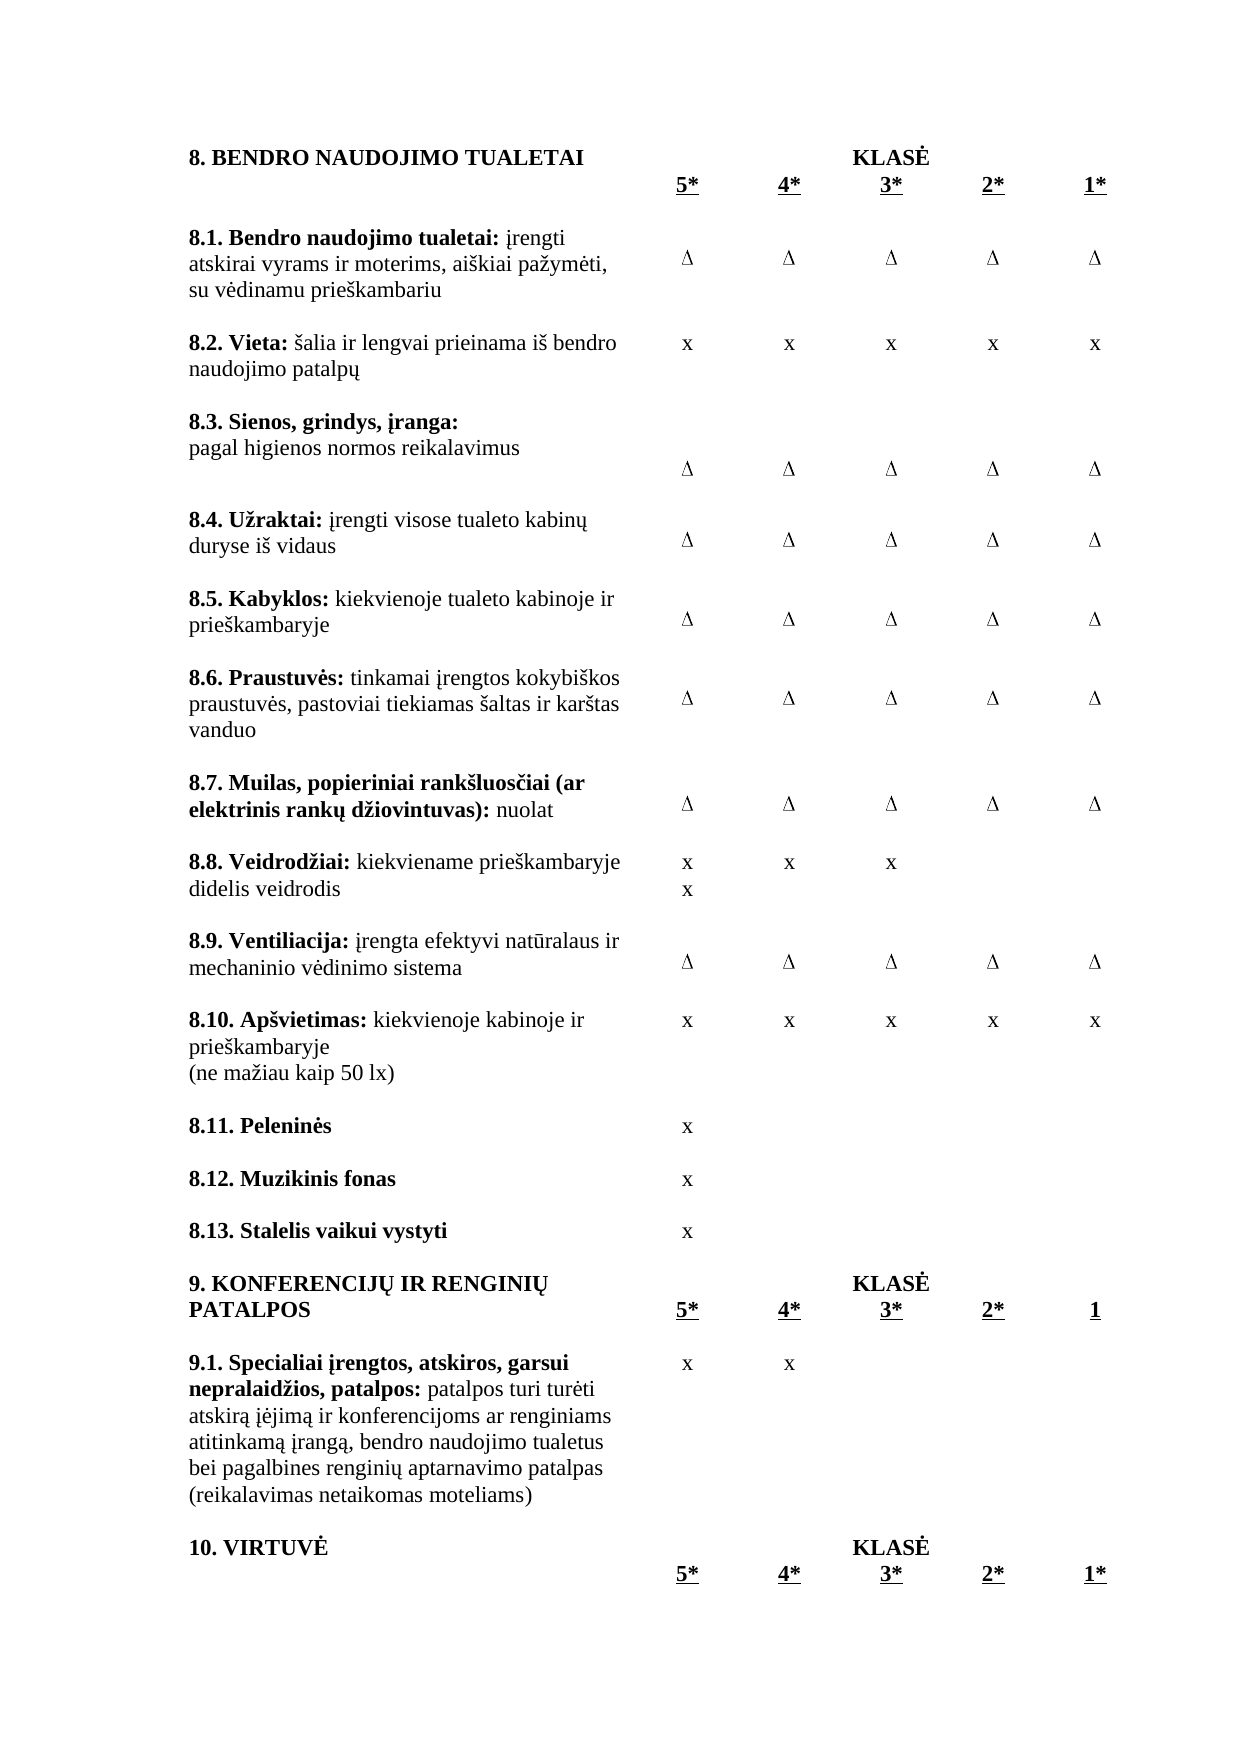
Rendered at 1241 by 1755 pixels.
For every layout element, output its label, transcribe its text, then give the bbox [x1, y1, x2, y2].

table_cell [942, 559, 1044, 585]
table_cell [738, 1112, 840, 1138]
table_cell [1044, 1349, 1146, 1507]
table_cell [177, 559, 636, 585]
table_cell 8.10. Apšvietimas: kiekvienoje kabinoje ir prieškambaryje (ne mažiau kaip 50 lx) [177, 1006, 636, 1086]
table_cell /\ [738, 224, 840, 303]
table_cell [1044, 1586, 1146, 1613]
table_cell [738, 743, 840, 769]
table_cell [840, 1086, 942, 1112]
table_cell 8.13. Stalelis vaikui vystyti [177, 1217, 636, 1244]
table_cell [942, 197, 1044, 223]
table_cell [738, 408, 840, 434]
table_cell [840, 382, 942, 408]
table_cell [840, 479, 942, 506]
table_cell x [840, 1006, 942, 1086]
table_cell [942, 1112, 1044, 1138]
table_cell [636, 303, 738, 329]
table_cell /\ [738, 585, 840, 637]
table_cell [942, 382, 1044, 408]
table_cell /\ [636, 664, 738, 743]
table_cell [840, 1191, 942, 1217]
table_cell [942, 638, 1044, 664]
table_cell [1044, 382, 1146, 408]
table_cell [1044, 980, 1146, 1006]
table_cell /\ [1044, 769, 1146, 822]
table_cell [177, 1191, 636, 1217]
table_cell x [636, 329, 738, 382]
table_cell [840, 1112, 942, 1138]
table_cell [1044, 875, 1146, 901]
table_cell /\ [1044, 664, 1146, 743]
table_cell /\ [942, 928, 1044, 980]
table_cell 4* [738, 1296, 840, 1323]
table_cell 3* [840, 1296, 942, 1323]
table_cell [738, 980, 840, 1006]
table_cell [840, 118, 942, 144]
table_cell [636, 1244, 738, 1270]
table_cell [636, 1086, 738, 1112]
table_cell 1 [1044, 1296, 1146, 1323]
table_cell [840, 1507, 942, 1533]
table_cell /\ [840, 664, 942, 743]
table_cell [177, 1560, 636, 1586]
table_cell [738, 901, 840, 927]
table_cell [177, 743, 636, 769]
table_cell /\ [942, 434, 1044, 479]
table_cell x [840, 848, 942, 875]
table_cell [177, 479, 636, 506]
table_cell [1044, 1191, 1146, 1217]
table_cell 8.7. Muilas, popieriniai rankšluosčiai (ar elektrinis rankų džiovintuvas): nuolat [177, 769, 636, 822]
table_cell 2* [942, 171, 1044, 197]
table_cell [942, 479, 1044, 506]
table_cell x [1044, 1006, 1146, 1086]
table_cell x [840, 329, 942, 382]
table_cell [177, 980, 636, 1006]
table_cell [636, 118, 738, 144]
table_cell x [738, 848, 840, 875]
table_cell /\ [1044, 585, 1146, 637]
table_cell /\ [1044, 224, 1146, 303]
table_cell [840, 743, 942, 769]
table_cell [177, 197, 636, 223]
table_cell 8.5. Kabyklos: kiekvienoje tualeto kabinoje ir prieškambaryje [177, 585, 636, 637]
table_cell /\ [942, 664, 1044, 743]
table_cell 5* [636, 171, 738, 197]
table_cell KLASĖ [636, 1534, 1146, 1560]
table_cell [738, 1217, 840, 1244]
table_cell /\ [1044, 434, 1146, 479]
table_cell x [1044, 329, 1146, 382]
table_cell /\ [636, 769, 738, 822]
table_cell [1044, 1507, 1146, 1533]
table_cell 2* [942, 1560, 1044, 1586]
table_cell [1044, 1244, 1146, 1270]
table_cell [738, 1323, 840, 1349]
table_cell [636, 408, 738, 434]
table_cell [636, 980, 738, 1006]
table_cell [840, 875, 942, 901]
table_cell [636, 559, 738, 585]
table_cell /\ [738, 434, 840, 479]
table_cell x [942, 329, 1044, 382]
table_cell [942, 1244, 1044, 1270]
table_cell [1044, 1165, 1146, 1191]
table_cell [738, 822, 840, 848]
table_cell [840, 638, 942, 664]
table_cell [840, 1323, 942, 1349]
table_cell [840, 1165, 942, 1191]
table_cell [177, 1507, 636, 1533]
table_cell /\ [840, 434, 942, 479]
table_cell /\ [636, 506, 738, 558]
table_cell 8.8. Veidrodžiai: kiekviename prieškambaryje [177, 848, 636, 875]
table_cell /\ [738, 506, 840, 558]
table_cell 3* [840, 171, 942, 197]
table_cell [177, 303, 636, 329]
table_cell /\ [738, 769, 840, 822]
table_cell [738, 1244, 840, 1270]
table_cell [177, 1086, 636, 1112]
table_cell didelis veidrodis [177, 875, 636, 901]
table_cell [738, 197, 840, 223]
table_cell [177, 822, 636, 848]
table_cell [177, 1244, 636, 1270]
table_cell /\ [840, 769, 942, 822]
table_cell [738, 1586, 840, 1613]
table_cell [636, 822, 738, 848]
table_cell [738, 1507, 840, 1533]
table_cell KLASĖ [636, 145, 1146, 171]
table_cell [738, 875, 840, 901]
table_cell 8.1. Bendro naudojimo tualetai: įrengti atskirai vyrams ir moterims, aiškiai pažymėti, su vėdinamu prieškambariu [177, 224, 636, 303]
table_cell [942, 1349, 1044, 1507]
table_cell [738, 638, 840, 664]
table_cell [738, 559, 840, 585]
table_cell [636, 1507, 738, 1533]
table_cell [1044, 1112, 1146, 1138]
table_cell [636, 743, 738, 769]
table_cell x [636, 1006, 738, 1086]
table_cell [942, 1138, 1044, 1164]
table_cell 8.9. Ventiliacija: įrengta efektyvi natūralaus ir mechaninio vėdinimo sistema [177, 928, 636, 980]
table_cell [738, 479, 840, 506]
table_cell [738, 1138, 840, 1164]
table_cell [942, 822, 1044, 848]
table_cell 1* [1044, 1560, 1146, 1586]
table_cell [177, 1586, 636, 1613]
table_cell [1044, 559, 1146, 585]
table_cell 8.3. Sienos, grindys, įranga: [177, 408, 636, 434]
table_cell [1044, 118, 1146, 144]
table_cell 9. KONFERENCIJŲ IR RENGINIŲ PATALPOS [177, 1270, 636, 1323]
table_cell x [636, 875, 738, 901]
table_cell [840, 1244, 942, 1270]
table_cell 10. VIRTUVĖ [177, 1534, 636, 1560]
table_cell /\ [738, 928, 840, 980]
table_cell [1044, 638, 1146, 664]
table_cell [840, 980, 942, 1006]
table_cell [1044, 1217, 1146, 1244]
table_cell 5* [636, 1560, 738, 1586]
table_cell [636, 638, 738, 664]
table_cell [1044, 822, 1146, 848]
table_cell [840, 1217, 942, 1244]
table_cell /\ [942, 769, 1044, 822]
table_cell /\ [1044, 506, 1146, 558]
table_cell [738, 303, 840, 329]
table_cell [942, 743, 1044, 769]
table_cell /\ [1044, 928, 1146, 980]
table_cell [942, 901, 1044, 927]
table_cell [840, 1349, 942, 1507]
table_cell [1044, 901, 1146, 927]
table_cell [942, 1323, 1044, 1349]
table_cell 4* [738, 1560, 840, 1586]
table_cell x [636, 1112, 738, 1138]
table_cell [636, 1323, 738, 1349]
table_cell [840, 197, 942, 223]
table_cell [840, 1138, 942, 1164]
table_cell [1044, 848, 1146, 875]
table_cell /\ [738, 664, 840, 743]
table_cell [1044, 1138, 1146, 1164]
table_cell x [636, 848, 738, 875]
table_cell [1044, 197, 1146, 223]
table_cell 8.2. Vieta: šalia ir lengvai prieinama iš bendro naudojimo patalpų [177, 329, 636, 382]
table_cell [738, 1086, 840, 1112]
table_cell [942, 1165, 1044, 1191]
table_cell [942, 1217, 1044, 1244]
table_cell x [636, 1165, 738, 1191]
table_cell [177, 1138, 636, 1164]
table_cell [1044, 1323, 1146, 1349]
table_cell /\ [840, 506, 942, 558]
table_cell 8.11. Peleninės [177, 1112, 636, 1138]
table_cell x [636, 1217, 738, 1244]
table_cell [942, 1086, 1044, 1112]
table_cell [177, 1323, 636, 1349]
table_cell [840, 822, 942, 848]
table_cell /\ [942, 506, 1044, 558]
table_cell [738, 1191, 840, 1217]
table_cell [942, 848, 1044, 875]
table_cell [840, 1586, 942, 1613]
table_cell [1044, 743, 1146, 769]
table_cell [177, 382, 636, 408]
table_cell /\ [840, 224, 942, 303]
table_cell /\ [840, 585, 942, 637]
table_cell [1044, 479, 1146, 506]
table_cell 3* [840, 1560, 942, 1586]
table_cell /\ [636, 928, 738, 980]
table_cell 4* [738, 171, 840, 197]
table_cell [942, 303, 1044, 329]
table_cell [840, 901, 942, 927]
table_cell 9.1. Specialiai įrengtos, atskiros, garsui nepralaidžios, patalpos: patalpos turi turėti atskirą įėjimą ir konferencijoms ar renginiams atitinkamą įrangą, bendro naudojimo tualetus bei pagalbines renginių aptarnavimo patalpas (reikalavimas netaikomas moteliams) [177, 1349, 636, 1507]
table_cell [1044, 303, 1146, 329]
table_cell 1* [1044, 171, 1146, 197]
table_cell [1044, 408, 1146, 434]
table_cell [636, 1191, 738, 1217]
table_cell x [738, 1349, 840, 1507]
table_cell /\ [942, 585, 1044, 637]
table_cell x [738, 1006, 840, 1086]
table_cell [636, 382, 738, 408]
table_cell 5* [636, 1296, 738, 1323]
table_cell /\ [636, 224, 738, 303]
table_cell [177, 901, 636, 927]
table_cell x [942, 1006, 1044, 1086]
table_cell [738, 382, 840, 408]
table_cell /\ [942, 224, 1044, 303]
table_cell [942, 1507, 1044, 1533]
table_cell [636, 1586, 738, 1613]
table_cell [840, 559, 942, 585]
table_cell [636, 1138, 738, 1164]
table_cell [840, 408, 942, 434]
table_cell /\ [636, 585, 738, 637]
table_cell pagal higienos normos reikalavimus [177, 434, 636, 479]
table_cell [738, 1165, 840, 1191]
table_cell [942, 408, 1044, 434]
table_cell KLASĖ [636, 1270, 1146, 1296]
table_cell [177, 638, 636, 664]
table_cell 8.12. Muzikinis fonas [177, 1165, 636, 1191]
table_cell [1044, 1086, 1146, 1112]
table_cell [636, 197, 738, 223]
table_cell [942, 875, 1044, 901]
table_cell 8.4. Užraktai: įrengti visose tualeto kabinų duryse iš vidaus [177, 506, 636, 558]
table_cell x [636, 1349, 738, 1507]
table_cell 2* [942, 1296, 1044, 1323]
table_cell [636, 901, 738, 927]
table_cell [840, 303, 942, 329]
table_cell [942, 118, 1044, 144]
table_cell 8. BENDRO NAUDOJIMO TUALETAI [177, 145, 636, 197]
table_cell [636, 479, 738, 506]
table_cell 8.6. Praustuvės: tinkamai įrengtos kokybiškos praustuvės, pastoviai tiekiamas šaltas ir karštas vanduo [177, 664, 636, 743]
table_cell [942, 1586, 1044, 1613]
table_cell x [738, 329, 840, 382]
table_cell [942, 1191, 1044, 1217]
table_cell [177, 118, 636, 144]
table_cell [942, 980, 1044, 1006]
table_cell /\ [840, 928, 942, 980]
table_cell /\ [636, 434, 738, 479]
table_cell [738, 118, 840, 144]
